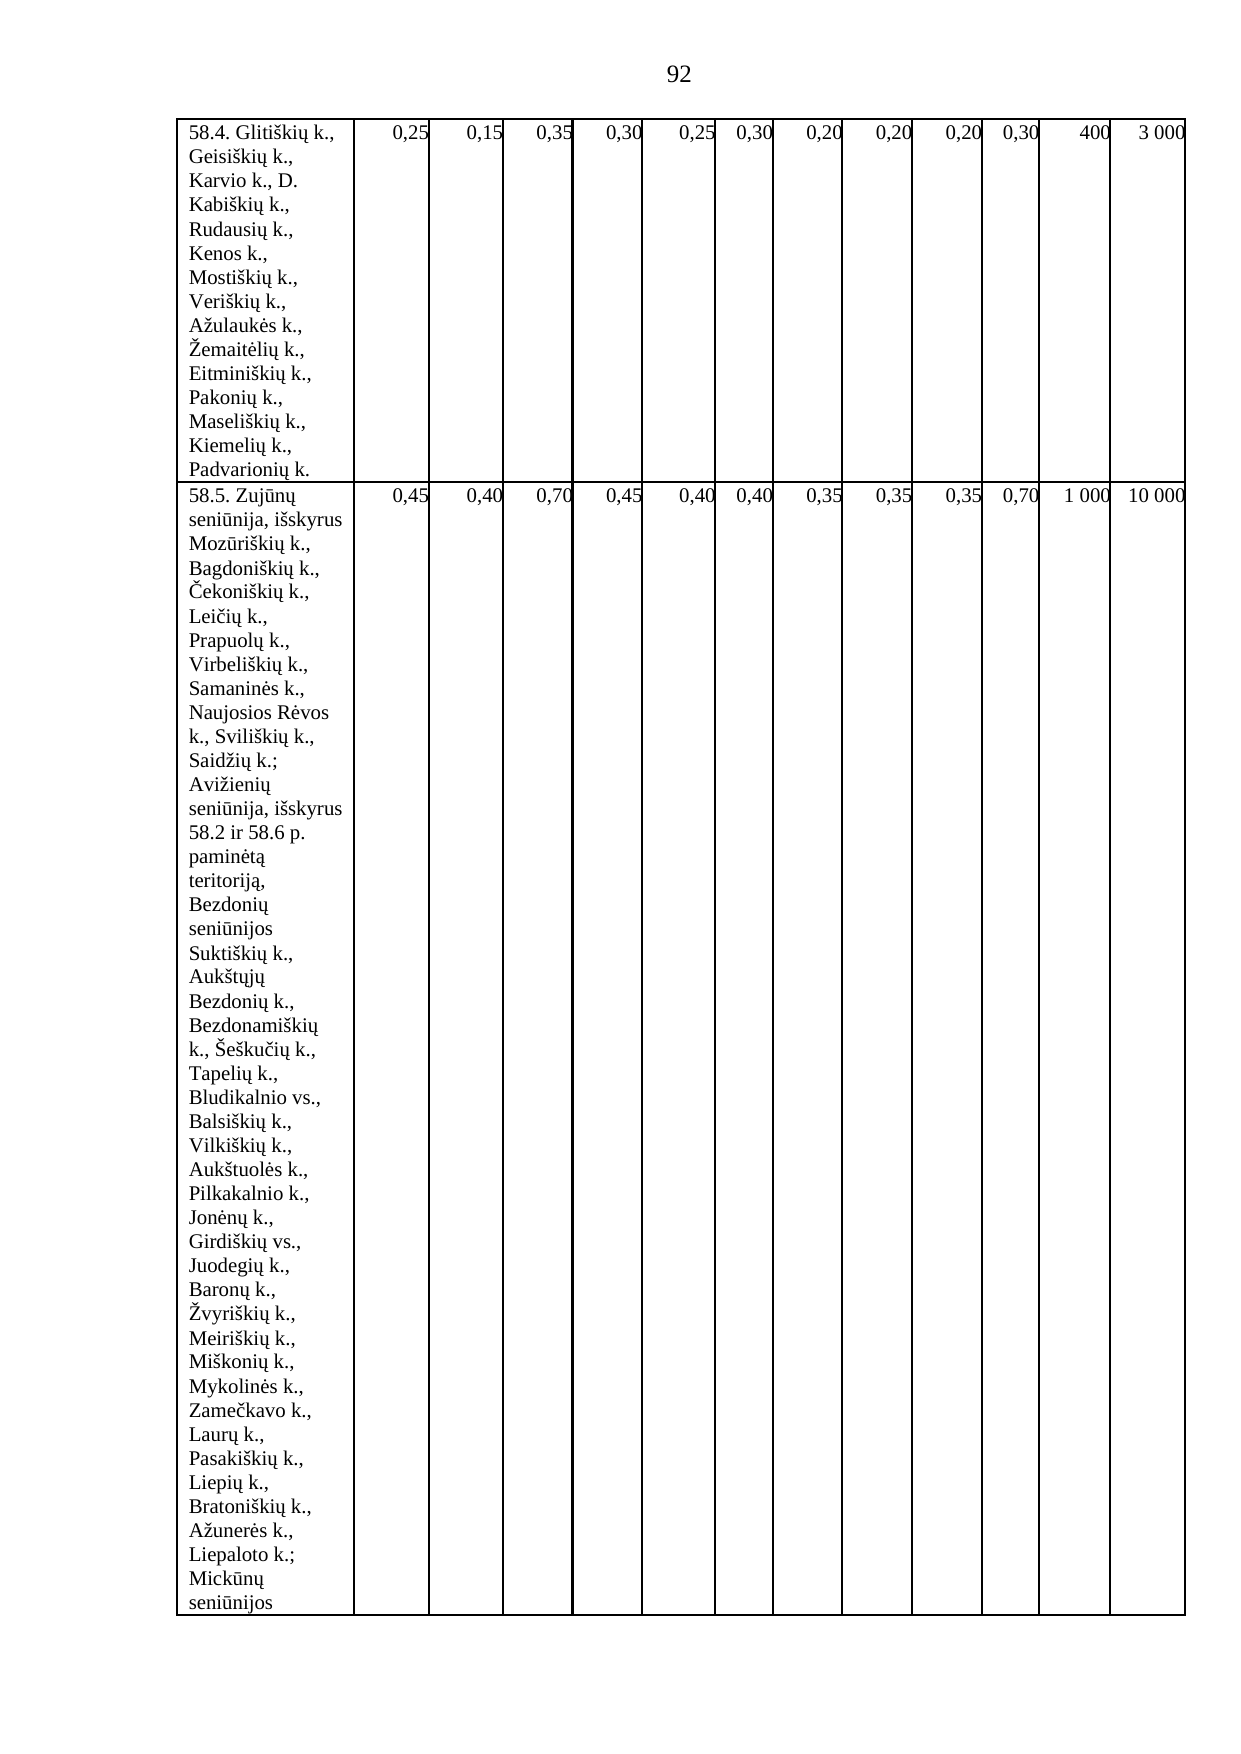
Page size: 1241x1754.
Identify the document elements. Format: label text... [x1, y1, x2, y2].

table_cell 0,40 [643, 483, 714, 1614]
table_cell 1 000 [1040, 483, 1109, 1614]
table_cell 0,20 [774, 120, 841, 481]
table_cell 0,30 [983, 120, 1038, 481]
table_cell 0,40 [430, 483, 502, 1614]
table_cell 0,70 [983, 483, 1038, 1614]
table_cell 58.4. Glitiškių k., Geisiškių k., Karvio k., D. Kabiškių k., Rudausių k., Kenos k., Mostiškių k., Veriškių k., Ažulaukės k., Žemaitėlių k., Eitminiškių k., Pakonių k., Maseliškių k., Kiemelių k., Padvarionių k. [178, 120, 353, 481]
table_cell 0,45 [574, 483, 641, 1614]
table_cell 0,20 [913, 120, 981, 481]
table_cell 0,15 [430, 120, 502, 481]
table_cell 0,35 [913, 483, 981, 1614]
table_cell 400 [1040, 120, 1109, 481]
table_cell 3 000 [1111, 120, 1184, 481]
table_cell 10 000 [1111, 483, 1184, 1614]
table_cell 0,30 [716, 120, 772, 481]
table_cell 0,30 [574, 120, 641, 481]
table_cell 0,35 [843, 483, 911, 1614]
table_cell 0,25 [355, 120, 428, 481]
table_cell 0,70 [504, 483, 571, 1614]
table_cell 0,45 [355, 483, 428, 1614]
table_cell 0,40 [716, 483, 772, 1614]
table_cell 0,35 [504, 120, 571, 481]
table_cell 0,25 [643, 120, 714, 481]
table_cell 0,35 [774, 483, 841, 1614]
table_cell 58.5. Zujūnų seniūnija, išskyrus Mozūriškių k., Bagdoniškių k., Čekoniškių k., Leičių k., Prapuolų k., Virbeliškių k., Samaninės k., Naujosios Rėvos k., Sviliškių k., Saidžių k.; Avižienių seniūnija, išskyrus 58.2 ir 58.6 p. paminėtą teritoriją, Bezdonių seniūnijos Suktiškių k., Aukštųjų Bezdonių k., Bezdonamiškių k., Šeškučių k., Tapelių k., Bludikalnio vs., Balsiškių k., Vilkiškių k., Aukštuolės k., Pilkakalnio k., Jonėnų k., Girdiškių vs., Juodegių k., Baronų k., Žvyriškių k., Meiriškių k., Miškonių k., Mykolinės k., Zamečkavo k., Laurų k., Pasakiškių k., Liepių k., Bratoniškių k., Ažunerės k., Liepaloto k.; Mickūnų seniūnijos [178, 483, 353, 1614]
table_cell 0,20 [843, 120, 911, 481]
